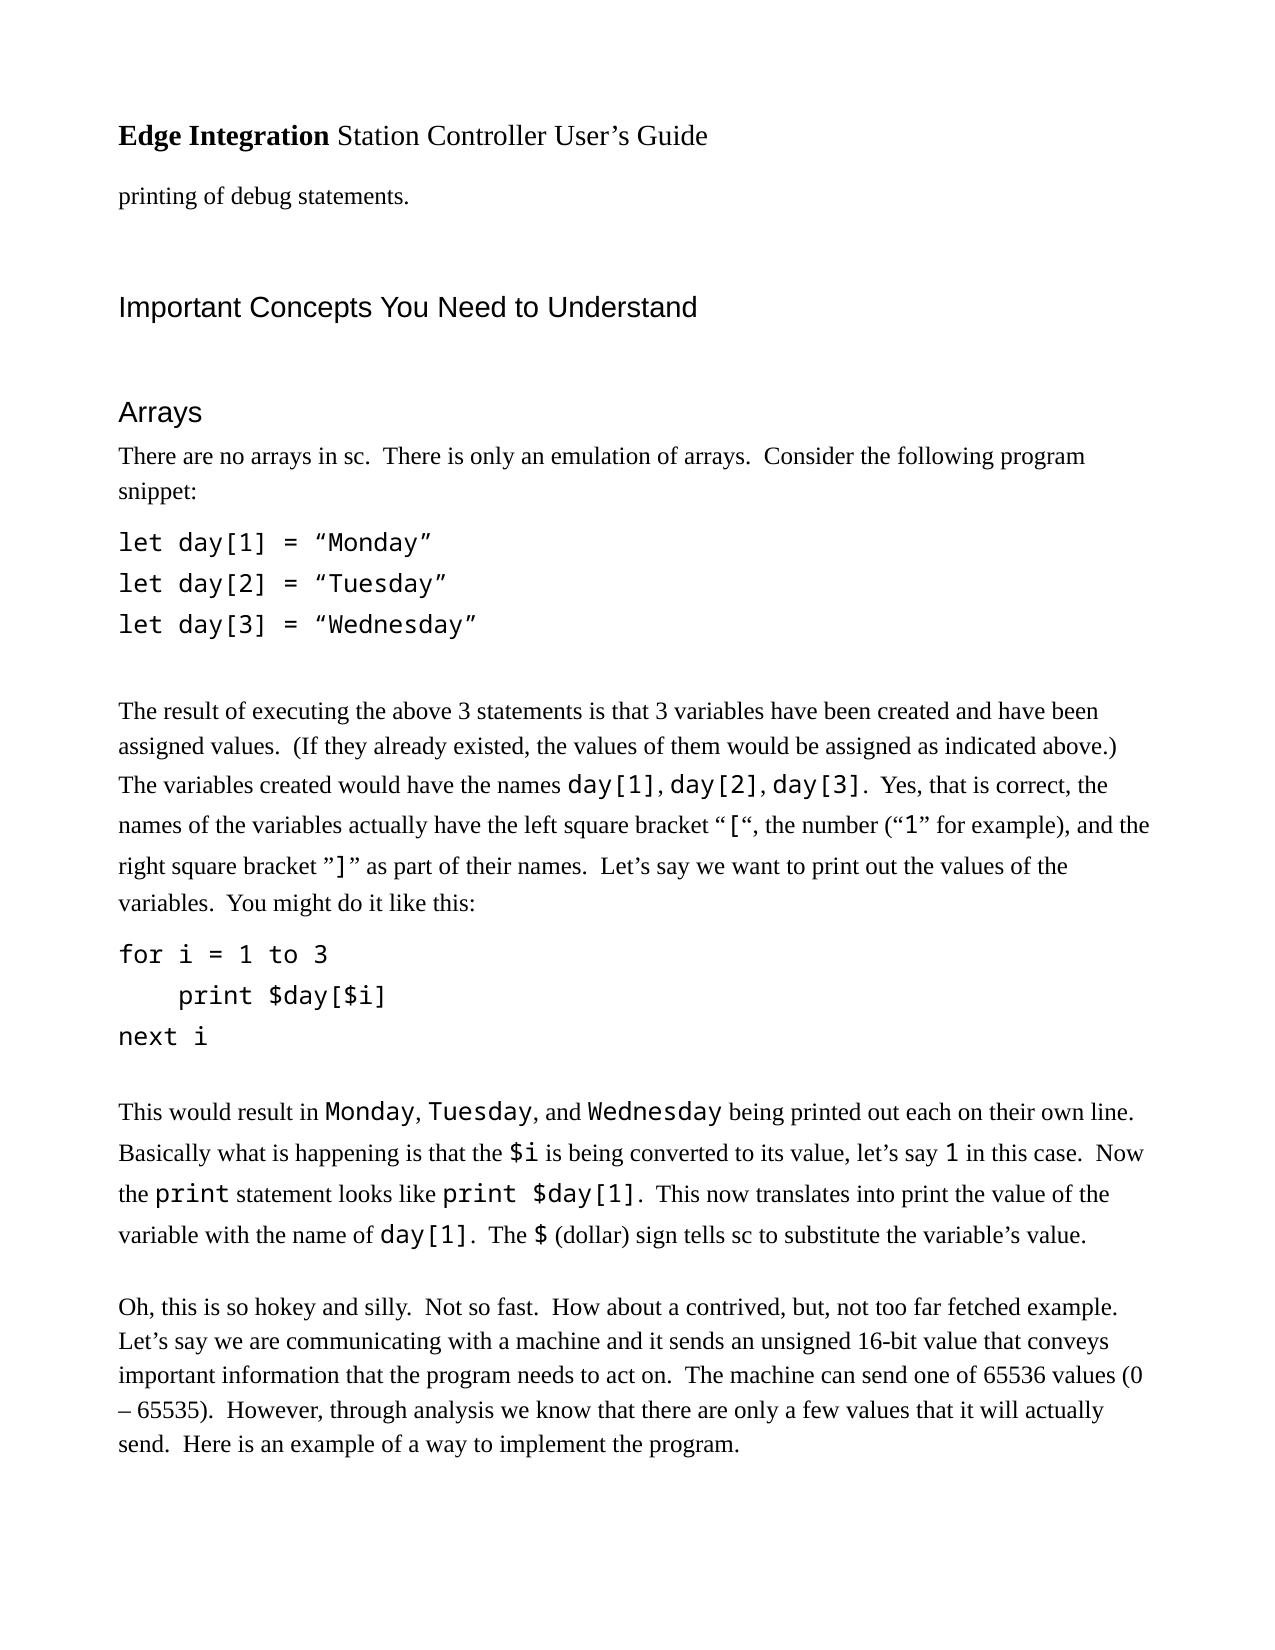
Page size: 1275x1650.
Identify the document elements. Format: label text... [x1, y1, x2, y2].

text let day[3] = “Wednesday” [118, 606, 1157, 641]
subtitle Important Concepts You Need to Understand [118, 290, 1157, 323]
text printing of debug statements. [118, 181, 1157, 210]
text let day[1] = “Monday” [118, 525, 1157, 559]
text The result of executing the above 3 statements is that 3 variables have been created and have been assigned values. (If they already existed, the values of them would be assigned as indicated above.) The variables created would have the names day[1], day[2], day[3]. Yes, that is correct, the names of the variables actually have the left square bracket “[“, the number (“1” for example), and the right square bracket ”]” as part of their names. Let’s say we want to print out the values of the variables. You might do it like this: [118, 696, 1157, 917]
text let day[2] = “Tuesday” [118, 566, 1157, 600]
text This would result in Monday, Tuesday, and Wednesday being printed out each on their own line. Basically what is happening is that the $i is being converted to its value, let’s say 1 in this case. Now the print statement looks like print $day[1]. This now translates into print the value of the variable with the name of day[1]. The $ (dollar) sign tells sc to substitute the variable’s value. [118, 1094, 1157, 1250]
text next i [118, 1018, 1157, 1053]
text print $day[$i] [118, 978, 1157, 1012]
subtitle Arrays [118, 395, 1157, 429]
text There are no arrays in sc. There is only an emulation of arrays. Consider the following program snippet: [118, 441, 1157, 504]
text for i = 1 to 3 [118, 937, 1157, 971]
text Oh, this is so hokey and silly. Not so fast. How about a contrived, but, not too far fetched example. Let’s say we are communicating with a machine and it sends an unsigned 16-bit value that conveys important information that the program needs to act on. The machine can send one of 65536 values (0 – 65535). However, through analysis we know that there are only a few values that it will actually send. Here is an example of a way to implement the program. [118, 1292, 1157, 1458]
